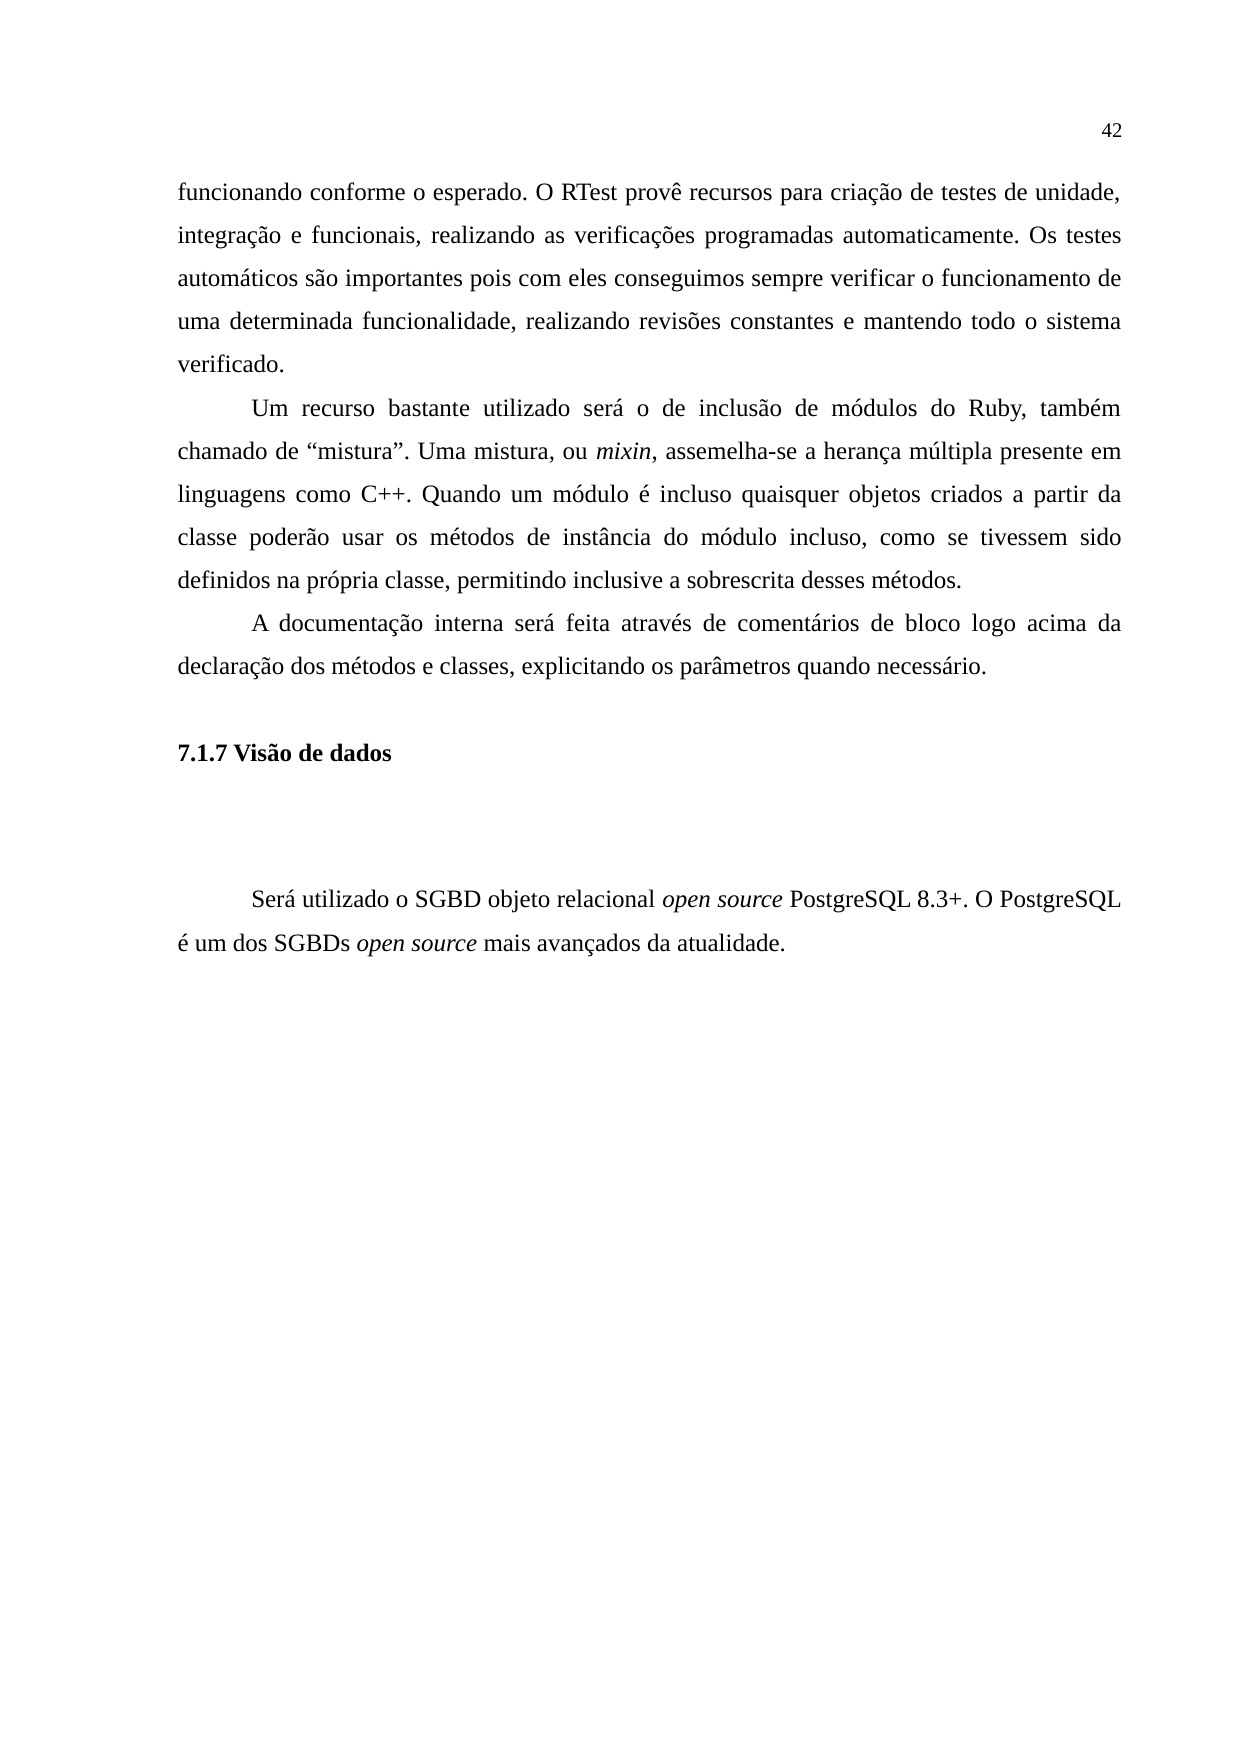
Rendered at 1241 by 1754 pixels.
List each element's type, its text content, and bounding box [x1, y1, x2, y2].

text A documentação interna será feita através de comentários de bloco logo acima da declaração dos métodos e classes, explicitando os parâmetros quando necessário. [177, 608, 1122, 680]
text Será utilizado o SGBD objeto relacional open source PostgreSQL 8.3+. O PostgreSQL é um dos SGBDs open source mais avançados da atualidade. [177, 884, 1122, 956]
text Um recurso bastante utilizado será o de inclusão de módulos do Ruby, também chamado de “mistura”. Uma mistura, ou mixin, assemelha-se a herança múltipla presente em linguagens como C++. Quando um módulo é incluso quaisquer objetos criados a partir da classe poderão usar os métodos de instância do módulo incluso, como se tivessem sido definidos na própria classe, permitindo inclusive a sobrescrita desses métodos. [177, 393, 1122, 594]
subtitle Visão de dados [177, 738, 1122, 766]
text funcionando conforme o esperado. O RTest provê recursos para criação de testes de unidade, integração e funcionais, realizando as verificações programadas automaticamente. Os testes automáticos são importantes pois com eles conseguimos sempre verificar o funcionamento de uma determinada funcionalidade, realizando revisões constantes e mantendo todo o sistema verificado. [177, 177, 1122, 378]
